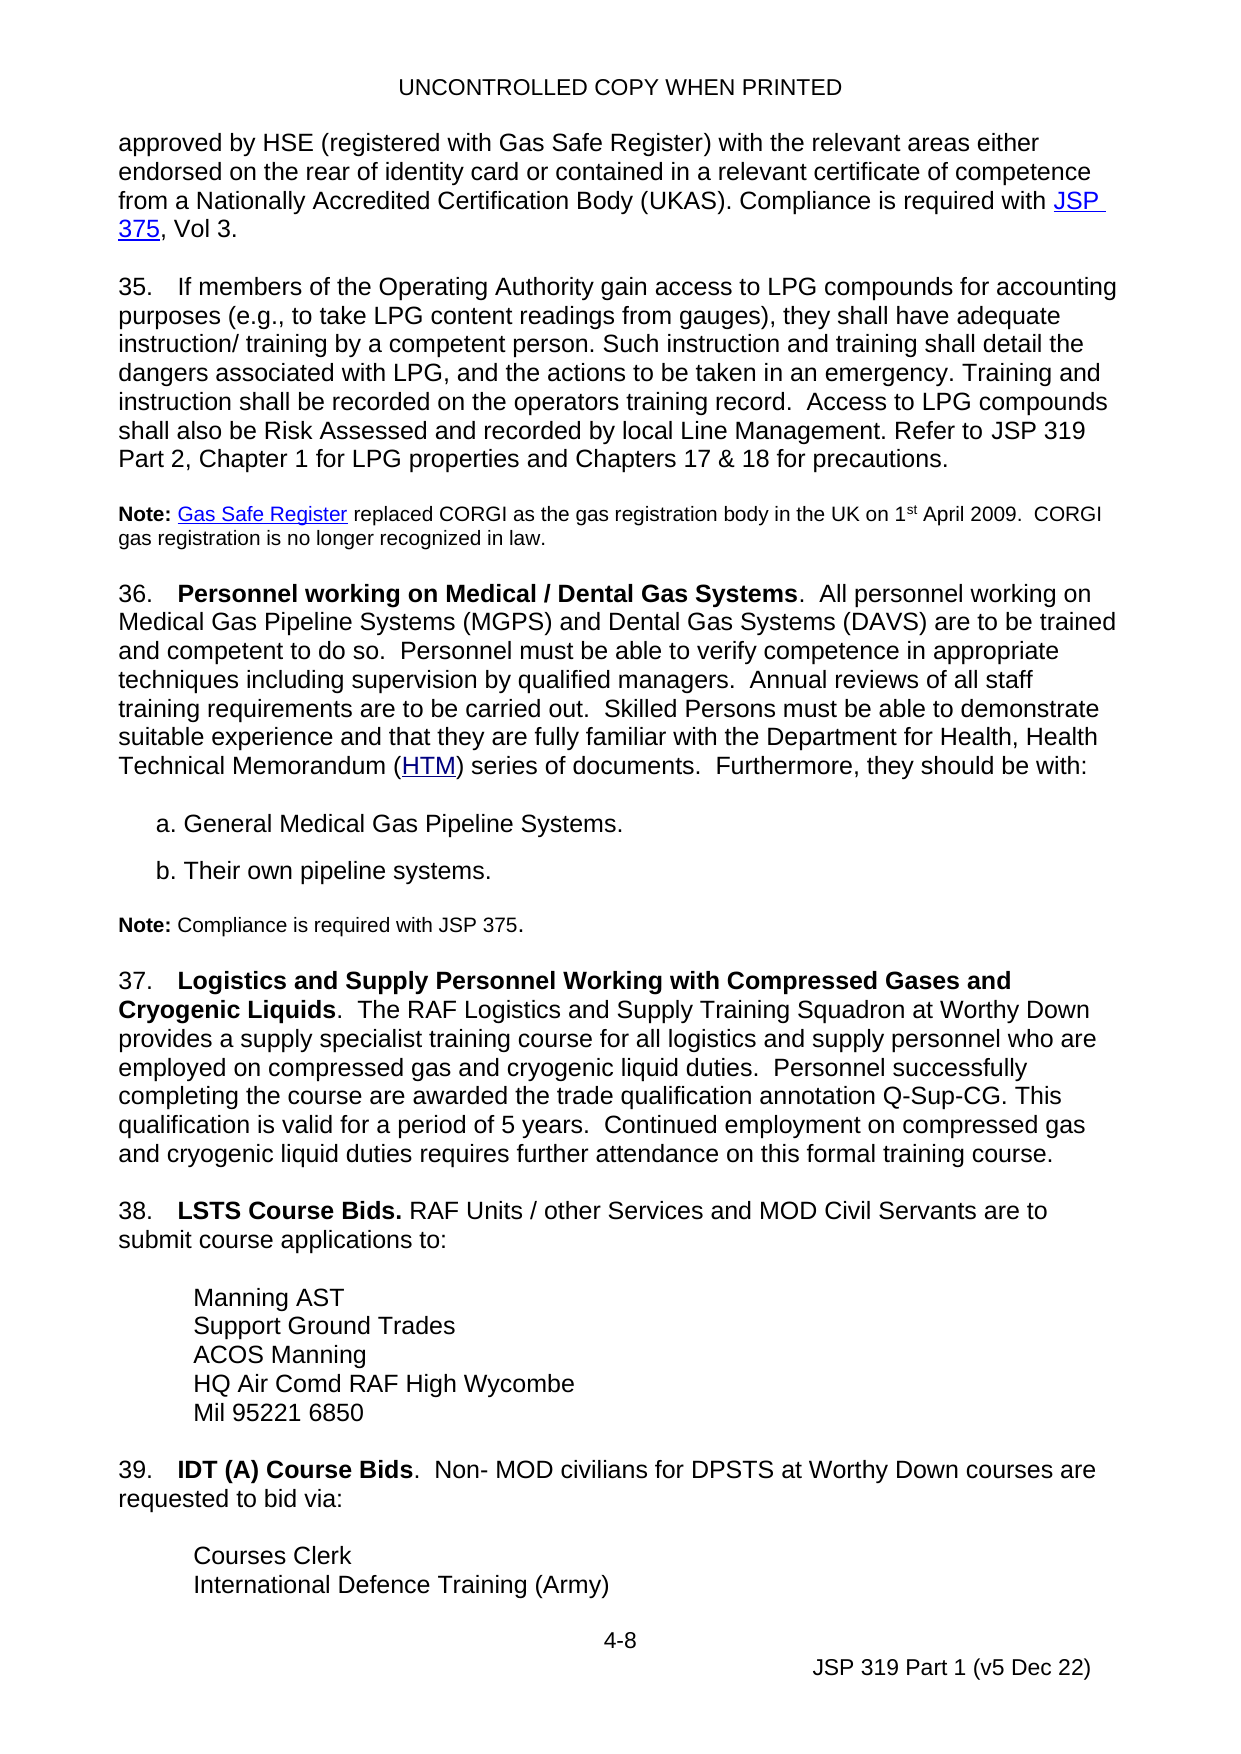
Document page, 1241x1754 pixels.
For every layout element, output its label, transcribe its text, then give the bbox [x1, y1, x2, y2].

text Courses Clerk [118, 1541, 1122, 1570]
list Logistics and Supply Personnel Working with Compressed Gases and Cryogenic Liquids. The RAF Logistics and Supply Training Squadron at Worthy Down provides a supply specialist training course for all logistics and supply personnel who are employed on compressed gas and cryogenic liquid duties. Personnel successfully completing the course are awarded the trade qualification annotation Q-Sup-CG. This qualification is valid for a period of 5 years. Continued employment on compressed gas and cryogenic liquid duties requires further attendance on this formal training course. [118, 966, 1122, 1167]
list approved by HSE (registered with Gas Safe Register) with the relevant areas either endorsed on the rear of identity card or contained in a relevant certificate of competence from a Nationally Accredited Certification Body (UKAS). Compliance is required with JSP 375, Vol 3. [118, 128, 1122, 243]
text Mil 95221 6850 [118, 1397, 1122, 1426]
list IDT (A) Course Bids. Non- MOD civilians for DPSTS at Worthy Down courses are requested to bid via: [118, 1455, 1122, 1512]
text International Defence Training (Army) [118, 1570, 1122, 1599]
text HQ Air Comd RAF High Wycombe [118, 1369, 1122, 1397]
text ACOS Manning [118, 1340, 1122, 1369]
text b. Their own pipeline systems. [156, 856, 1122, 885]
text Manning AST [118, 1282, 1122, 1311]
text Note: Gas Safe Register replaced CORGI as the gas registration body in the UK on 1st April 2009. CORGI gas registration is no longer recognized in law. [118, 502, 1122, 550]
list If members of the Operating Authority gain access to LPG compounds for accounting purposes (e.g., to take LPG content readings from gauges), they shall have adequate instruction/ training by a competent person. Such instruction and training shall detail the dangers associated with LPG, and the actions to be taken in an emergency. Training and instruction shall be recorded on the operators training record. Access to LPG compounds shall also be Risk Assessed and recorded by local Line Management. Refer to JSP 319 Part 2, Chapter 1 for LPG properties and Chapters 17 & 18 for precautions. [118, 272, 1122, 473]
list LSTS Course Bids. RAF Units / other Services and MOD Civil Servants are to submit course applications to: [118, 1196, 1122, 1254]
text Support Ground Trades [118, 1311, 1122, 1340]
text Note: Compliance is required with JSP 375. [118, 909, 1122, 937]
text a. General Medical Gas Pipeline Systems. [156, 809, 1122, 837]
list Personnel working on Medical / Dental Gas Systems. All personnel working on Medical Gas Pipeline Systems (MGPS) and Dental Gas Systems (DAVS) are to be trained and competent to do so. Personnel must be able to verify competence in appropriate techniques including supervision by qualified managers. Annual reviews of all staff training requirements are to be carried out. Skilled Persons must be able to demonstrate suitable experience and that they are fully familiar with the Department for Health, Health Technical Memorandum (HTM) series of documents. Furthermore, they should be with: [118, 579, 1122, 780]
